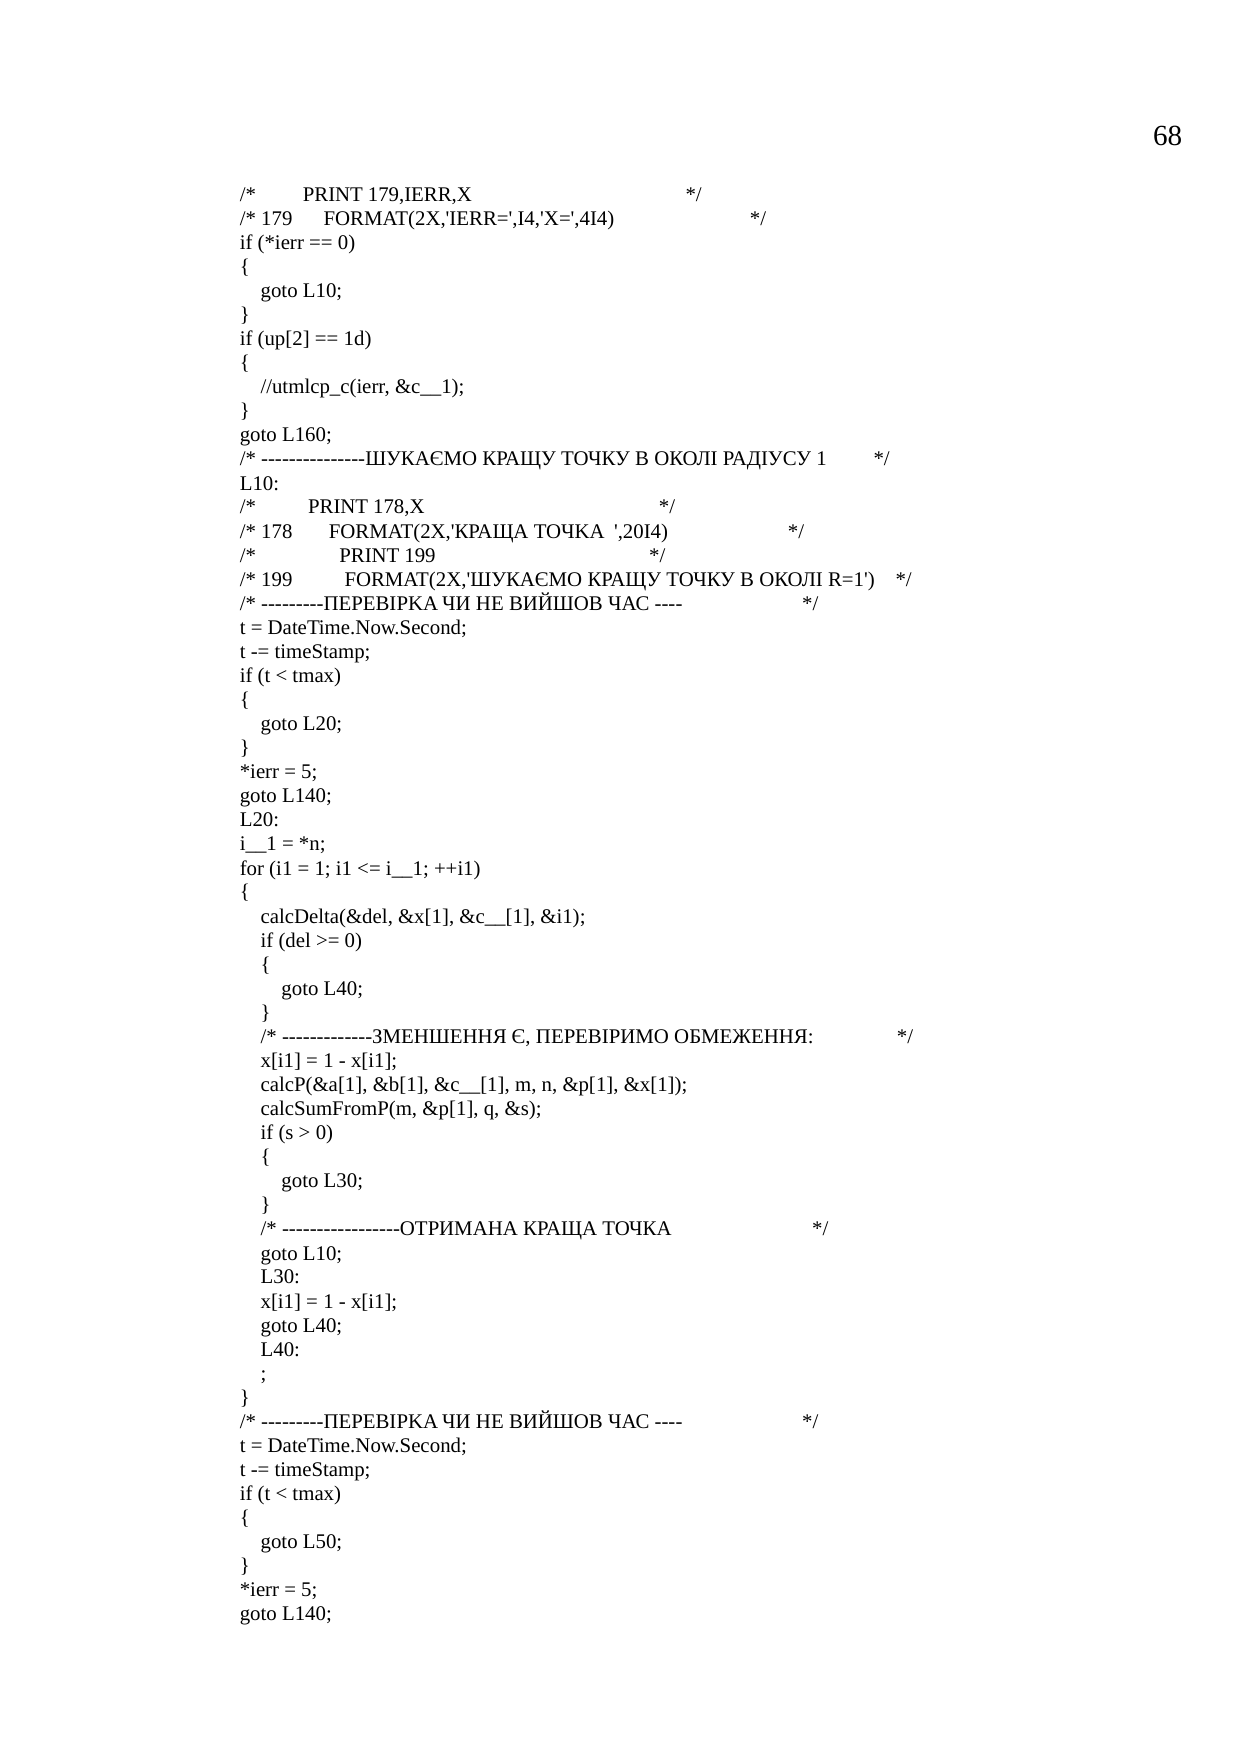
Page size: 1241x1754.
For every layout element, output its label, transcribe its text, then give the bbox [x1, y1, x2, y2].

text /* -------------ЗМЕНШЕННЯ Є, ПЕРЕВІРИМО ОБМЕЖЕННЯ: */ [177, 1024, 1182, 1048]
text x[i1] = 1 - x[i1]; [177, 1288, 1182, 1313]
text goto L140; [177, 783, 1182, 807]
text goto L40; [177, 1313, 1182, 1337]
text /* ---------------ШУКАЄМО КРАЩУ ТОЧКУ В ОКОЛІ РАДІУСУ 1 */ [177, 446, 1182, 470]
text L40: [177, 1337, 1182, 1361]
text if (del >= 0) [177, 928, 1182, 952]
text { [177, 687, 1182, 711]
text } [177, 1192, 1182, 1216]
text /* ---------ПЕPЕBІPKA ЧИ НЕ ВИЙШОВ ЧАС ---- */ [177, 591, 1182, 615]
text /* ---------ПЕPЕBІPKA ЧИ НЕ ВИЙШОВ ЧАС ---- */ [177, 1409, 1182, 1433]
text calcP(&a[1], &b[1], &c__[1], m, n, &p[1], &x[1]); [177, 1072, 1182, 1096]
text /* PRINT 199 */ [177, 543, 1182, 567]
text if (t < tmax) [177, 663, 1182, 687]
text } [177, 735, 1182, 759]
text { [177, 1505, 1182, 1529]
text t -= timeStamp; [177, 1457, 1182, 1481]
text goto L50; [177, 1529, 1182, 1553]
text *ierr = 5; [177, 1577, 1182, 1601]
text *ierr = 5; [177, 759, 1182, 783]
text goto L40; [177, 976, 1182, 1000]
text goto L30; [177, 1168, 1182, 1192]
text ; [177, 1361, 1182, 1385]
text //utmlcp_c(ierr, &c__1); [177, 374, 1182, 398]
text { [177, 879, 1182, 903]
text /* 199 FORMAT(2X,'ШУКАЄМО КРАЩУ ТОЧКУ В ОКОЛІ R=1') */ [177, 567, 1182, 591]
text /* 178 FORMAT(2X,'КРАЩА TOЧKA ',20I4) */ [177, 518, 1182, 543]
text calcDelta(&del, &x[1], &c__[1], &i1); [177, 903, 1182, 928]
text calcSumFromP(m, &p[1], q, &s); [177, 1096, 1182, 1120]
text if (*ierr == 0) [177, 230, 1182, 254]
text } [177, 302, 1182, 326]
text t = DateTime.Now.Second; [177, 615, 1182, 639]
text L30: [177, 1264, 1182, 1288]
text /* -----------------ОТРИМАНА КРАЩА ТОЧКА */ [177, 1216, 1182, 1240]
text t = DateTime.Now.Second; [177, 1433, 1182, 1457]
text i__1 = *n; [177, 831, 1182, 855]
text } [177, 398, 1182, 422]
text { [177, 254, 1182, 278]
text x[i1] = 1 - x[i1]; [177, 1048, 1182, 1072]
text { [177, 350, 1182, 374]
text } [177, 1000, 1182, 1024]
text /* PRINT 178,X */ [177, 494, 1182, 518]
text { [177, 1144, 1182, 1168]
text L20: [177, 807, 1182, 831]
text if (t < tmax) [177, 1481, 1182, 1505]
text } [177, 1553, 1182, 1577]
text goto L10; [177, 1240, 1182, 1264]
text } [177, 1385, 1182, 1409]
text L10: [177, 470, 1182, 494]
text if (up[2] == 1d) [177, 326, 1182, 350]
text /* PRINT 179,IERR,X */ [177, 182, 1182, 206]
text goto L20; [177, 711, 1182, 735]
text goto L140; [177, 1601, 1182, 1625]
text for (i1 = 1; i1 <= i__1; ++i1) [177, 855, 1182, 879]
text goto L10; [177, 278, 1182, 302]
text goto L160; [177, 422, 1182, 446]
text /* 179 FORMAT(2X,'IERR=',I4,'X=',4I4) */ [177, 206, 1182, 230]
text if (s > 0) [177, 1120, 1182, 1144]
text { [177, 952, 1182, 976]
text t -= timeStamp; [177, 639, 1182, 663]
